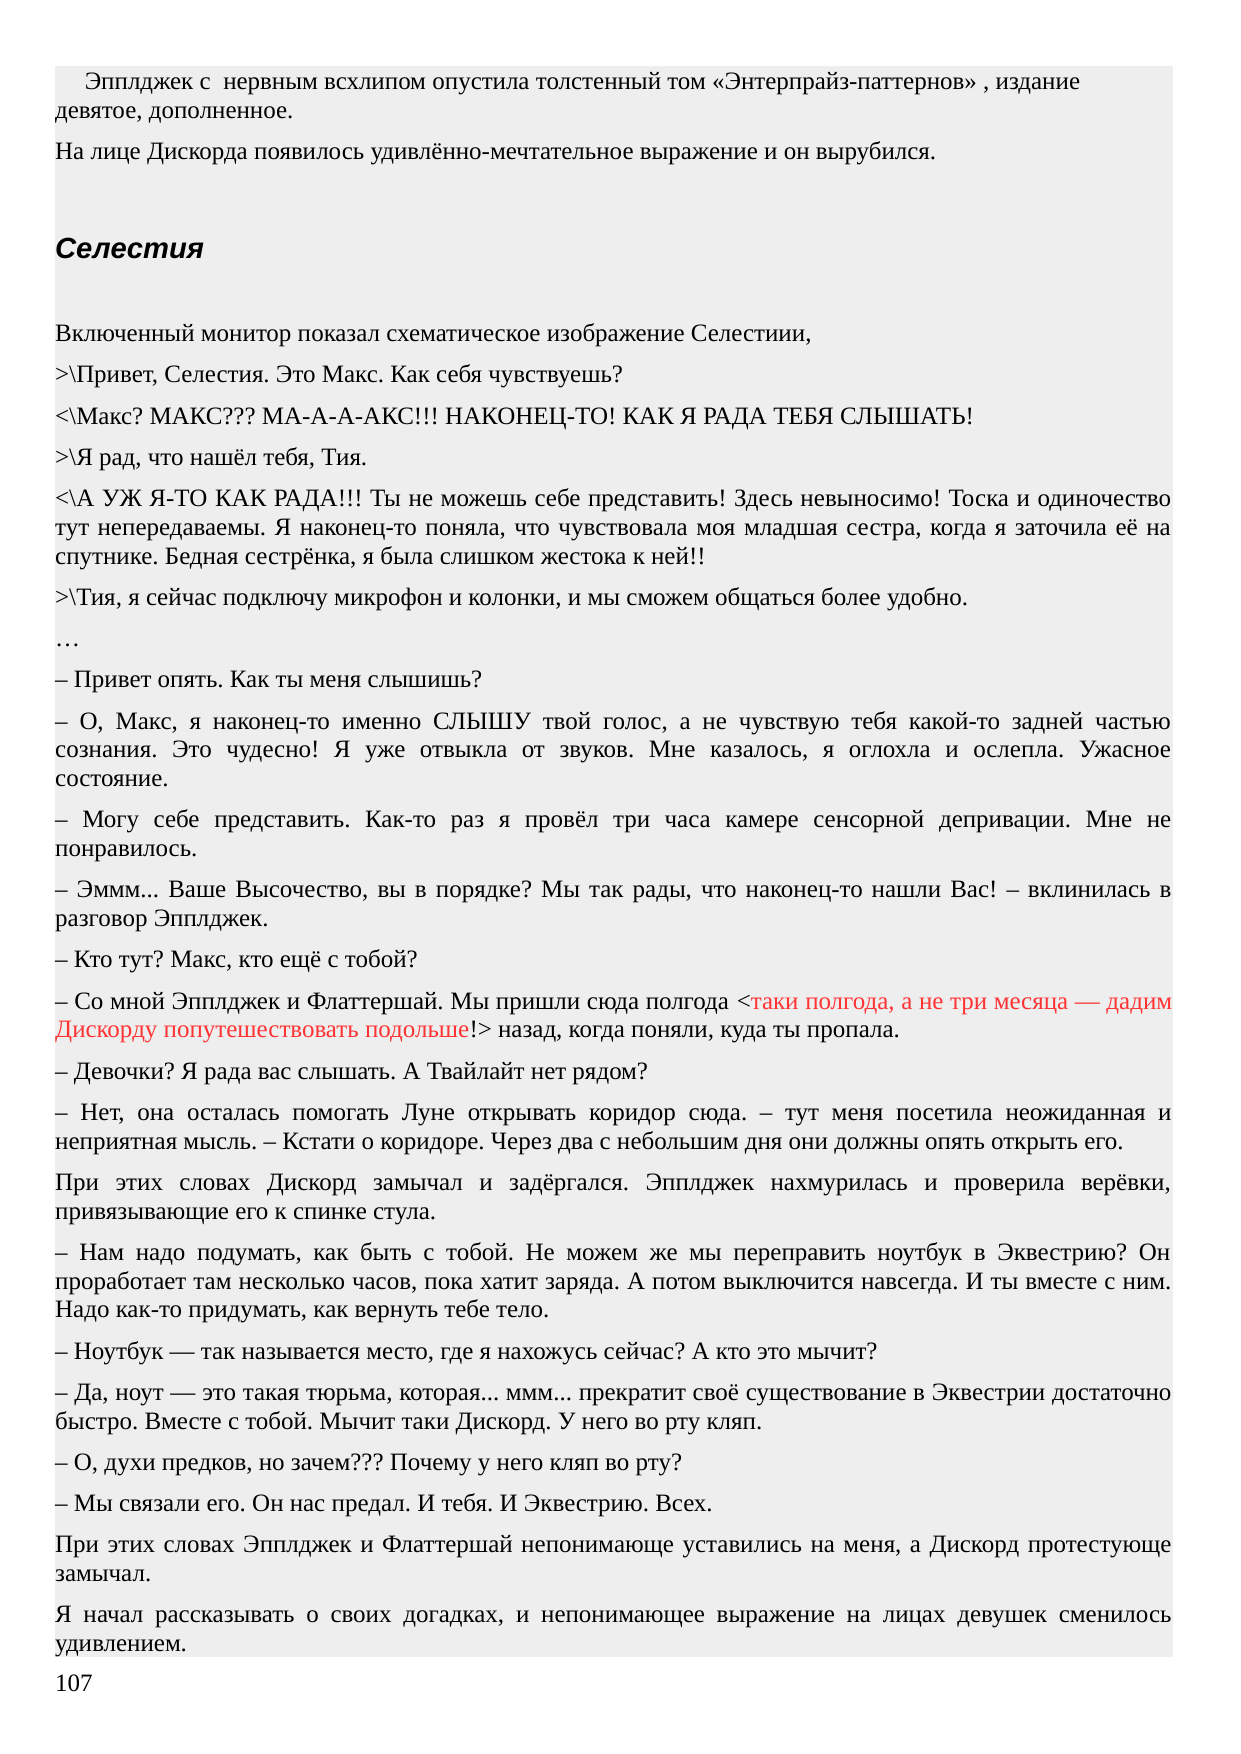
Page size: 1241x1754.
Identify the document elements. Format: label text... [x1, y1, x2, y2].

subtitle Селестия [55, 231, 1173, 264]
text – О, Макс, я наконец-то именно СЛЫШУ твой голос, а не чувствую тебя какой-то задней частью сознания. Это чудесно! Я уже отвыкла от звуков. Мне казалось, я оглохла и ослепла. Ужасное состояние. [55, 706, 1173, 792]
text – Привет опять. Как ты меня слышишь? [55, 664, 1173, 693]
text – Мы связали его. Он нас предал. И тебя. И Эквестрию. Всех. [55, 1488, 1173, 1517]
text – Нет, она осталась помогать Луне открывать коридор сюда. – тут меня посетила неожиданная и неприятная мысль. – Кстати о коридоре. Через два с небольшим дня они должны опять открыть его. [55, 1097, 1173, 1154]
text Я начал рассказывать о своих догадках, и непонимающее выражение на лицах девушек сменилось удивлением. [55, 1599, 1173, 1657]
text – Да, ноут — это такая тюрьма, которая... ммм... прекратит своё существование в Эквестрии достаточно быстро. Вместе с тобой. Мычит таки Дискорд. У него во рту кляп. [55, 1377, 1173, 1434]
text >\Привет, Селестия. Это Макс. Как себя чувствуешь? [55, 359, 1173, 388]
text На лице Дискорда появилось удивлённо-мечтательное выражение и он вырубился. [55, 136, 1173, 165]
text >\Я рад, что нашёл тебя, Тия. [55, 442, 1173, 471]
text – Нам надо подумать, как быть с тобой. Не можем же мы переправить ноутбук в Эквестрию? Он проработает там несколько часов, пока хатит заряда. А потом выключится навсегда. И ты вместе с ним. Надо как-то придумать, как вернуть тебе тело. [55, 1237, 1173, 1323]
text – Кто тут? Макс, кто ещё с тобой? [55, 944, 1173, 973]
text – О, духи предков, но зачем??? Почему у него кляп во рту? [55, 1447, 1173, 1476]
text При этих словах Дискорд замычал и задёргался. Эпплджек нахмурилась и проверила верёвки, привязывающие его к спинке стула. [55, 1167, 1173, 1224]
text <\Макс? МАКС??? МА-А-А-АКС!!! НАКОНЕЦ-ТО! КАК Я РАДА ТЕБЯ СЛЫШАТЬ! [55, 401, 1173, 429]
text – Девочки? Я рада вас слышать. А Твайлайт нет рядом? [55, 1056, 1173, 1084]
text При этих словах Эпплджек и Флаттершай непонимающе уставились на меня, а Дискорд протестующе замычал. [55, 1529, 1173, 1587]
text Эпплджек с нервным всхлипом опустила толстенный том «Энтерпрайз-паттернов» , издание девятое, дополненное. [55, 66, 1173, 123]
text Включенный монитор показал схематическое изображение Селестиии, [55, 318, 1173, 347]
text – Эммм... Ваше Высочество, вы в порядке? Мы так рады, что наконец-то нашли Вас! – вклинилась в разговор Эпплджек. [55, 874, 1173, 932]
text >\Тия, я сейчас подключу микрофон и колонки, и мы сможем общаться более удобно. [55, 582, 1173, 611]
text … [55, 623, 1173, 652]
text <\А УЖ Я-ТО КАК РАДА!!! Ты не можешь себе представить! Здесь невыносимо! Тоска и одиночество тут непередаваемы. Я наконец-то поняла, что чувствовала моя младшая сестра, когда я заточила её на спутнике. Бедная сестрёнка, я была слишком жестока к ней!! [55, 483, 1173, 569]
text – Ноутбук — так называется место, где я нахожусь сейчас? А кто это мычит? [55, 1336, 1173, 1364]
text – Со мной Эпплджек и Флаттершай. Мы пришли сюда полгода <таки полгода, а не три месяца — дадим Дискорду попутешествовать подольше!> назад, когда поняли, куда ты пропала. [55, 986, 1173, 1043]
text – Могу себе представить. Как-то раз я провёл три часа камере сенсорной депривации. Мне не понравилось. [55, 804, 1173, 862]
